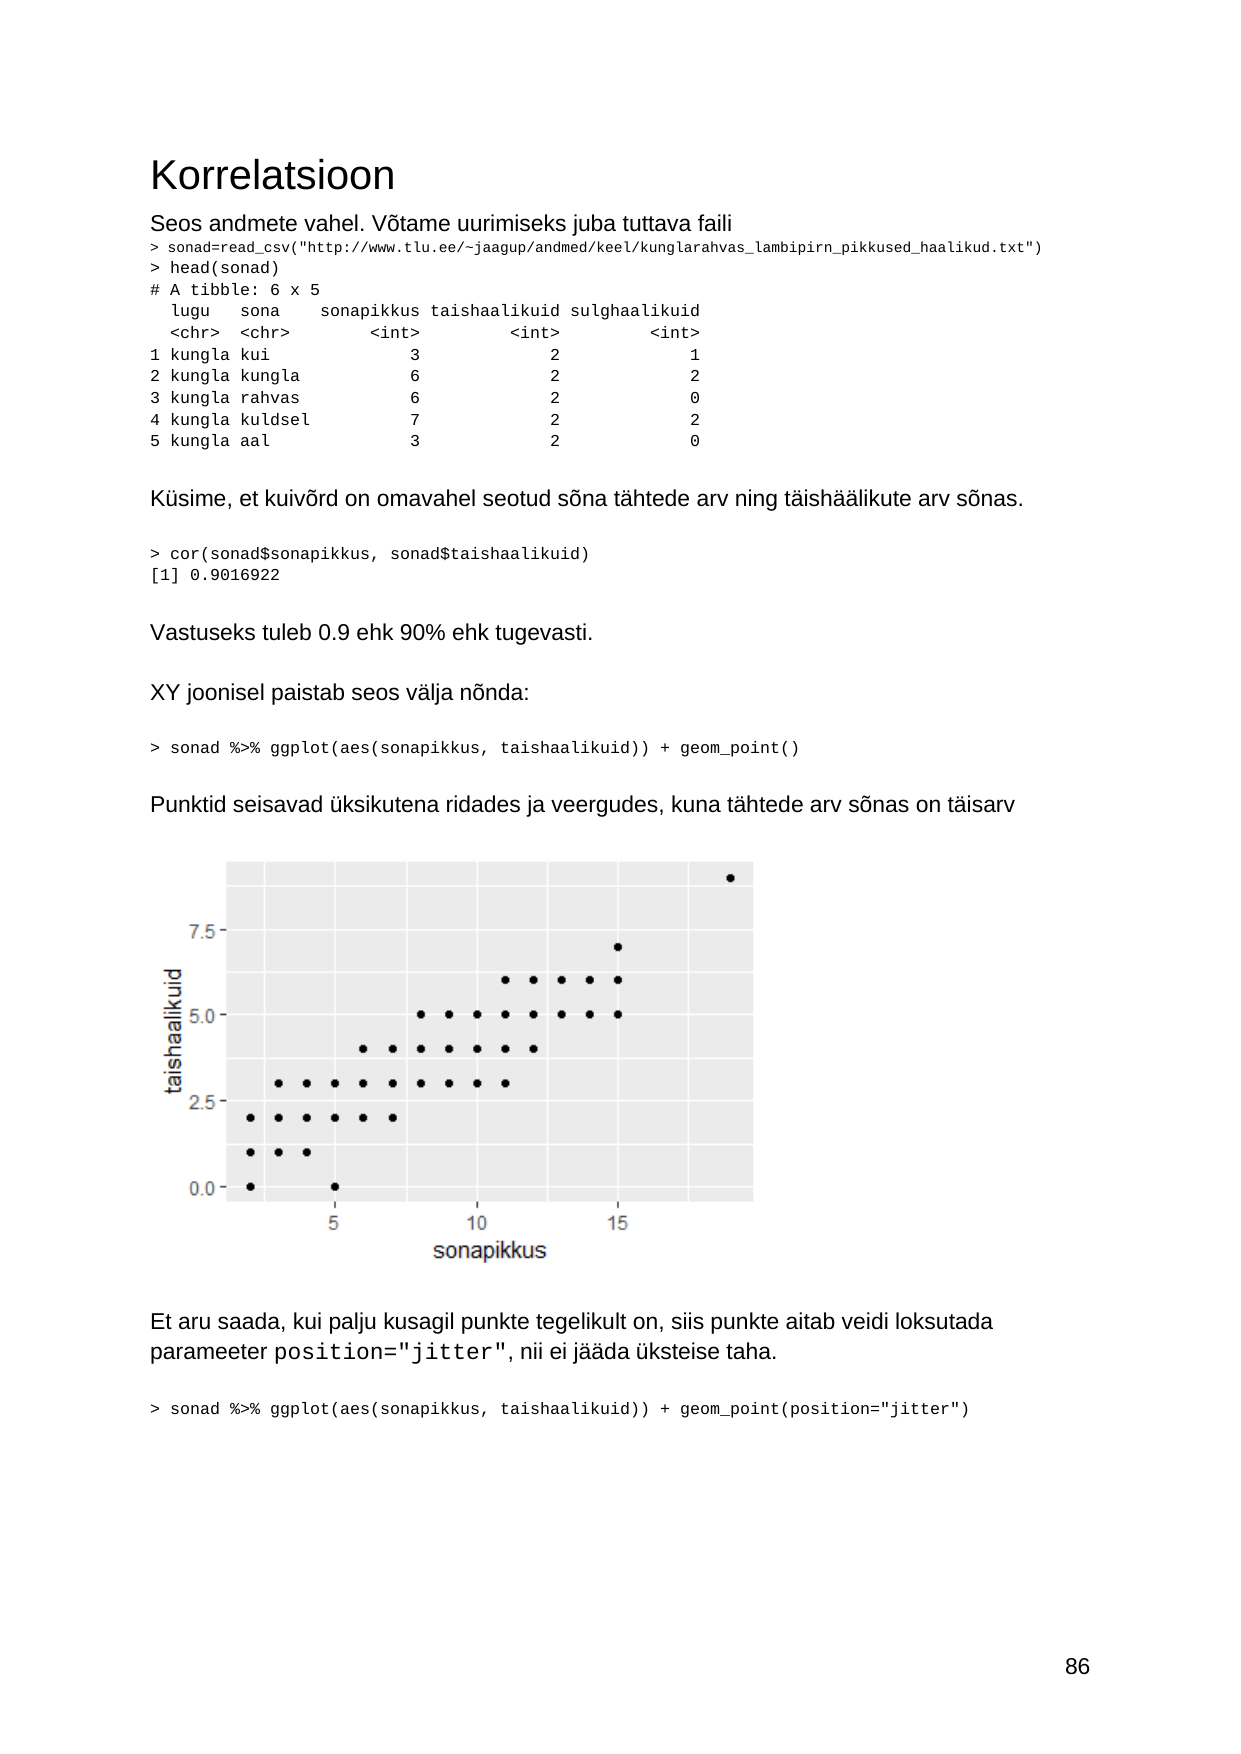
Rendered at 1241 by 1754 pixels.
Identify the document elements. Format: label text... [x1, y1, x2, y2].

text > sonad=read_csv("http://www.tlu.ee/~jaagup/andmed/keel/kunglarahvas_lambipirn_pikkused_haalikud.txt") [150, 241, 1090, 257]
picture [150, 851, 766, 1274]
text Vastuseks tuleb 0.9 ehk 90% ehk tugevasti. [150, 619, 1090, 645]
text 3 kungla rahvas 6 2 0 [150, 389, 1090, 408]
text Seos andmete vahel. Võtame uurimiseks juba tuttava faili [150, 210, 1090, 237]
text Et aru saada, kui palju kusagil punkte tegelikult on, siis punkte aitab veidi loksutada parameeter position="jitter", nii ei jääda üksteise taha. [150, 1308, 1090, 1366]
text > sonad %>% ggplot(aes(sonapikkus, taishaalikuid)) + geom_point(position="jitter") [150, 1401, 1090, 1419]
text 1 kungla kui 3 2 1 [150, 346, 1090, 365]
text > head(sonad) [150, 259, 1090, 278]
text lugu sona sonapikkus taishaalikuid sulghaalikuid [150, 303, 1090, 322]
text XY joonisel paistab seos välja nõnda: [150, 679, 1090, 706]
text Küsime, et kuivõrd on omavahel seotud sõna tähtede arv ning täishäälikute arv sõnas. [150, 485, 1090, 511]
subtitle Korrelatsioon [150, 150, 1090, 198]
text > sonad %>% ggplot(aes(sonapikkus, taishaalikuid)) + geom_point() [150, 739, 1090, 758]
text [1] 0.9016922 [150, 567, 1090, 586]
text > cor(sonad$sonapikkus, sonad$taishaalikuid) [150, 545, 1090, 564]
text <chr> <chr> <int> <int> <int> [150, 324, 1090, 343]
text 5 kungla aal 3 2 0 [150, 433, 1090, 452]
text 2 kungla kungla 6 2 2 [150, 368, 1090, 387]
text # A tibble: 6 x 5 [150, 281, 1090, 300]
text 4 kungla kuldsel 7 2 2 [150, 411, 1090, 430]
text Punktid seisavad üksikutena ridades ja veergudes, kuna tähtede arv sõnas on täisarv [150, 791, 1090, 818]
